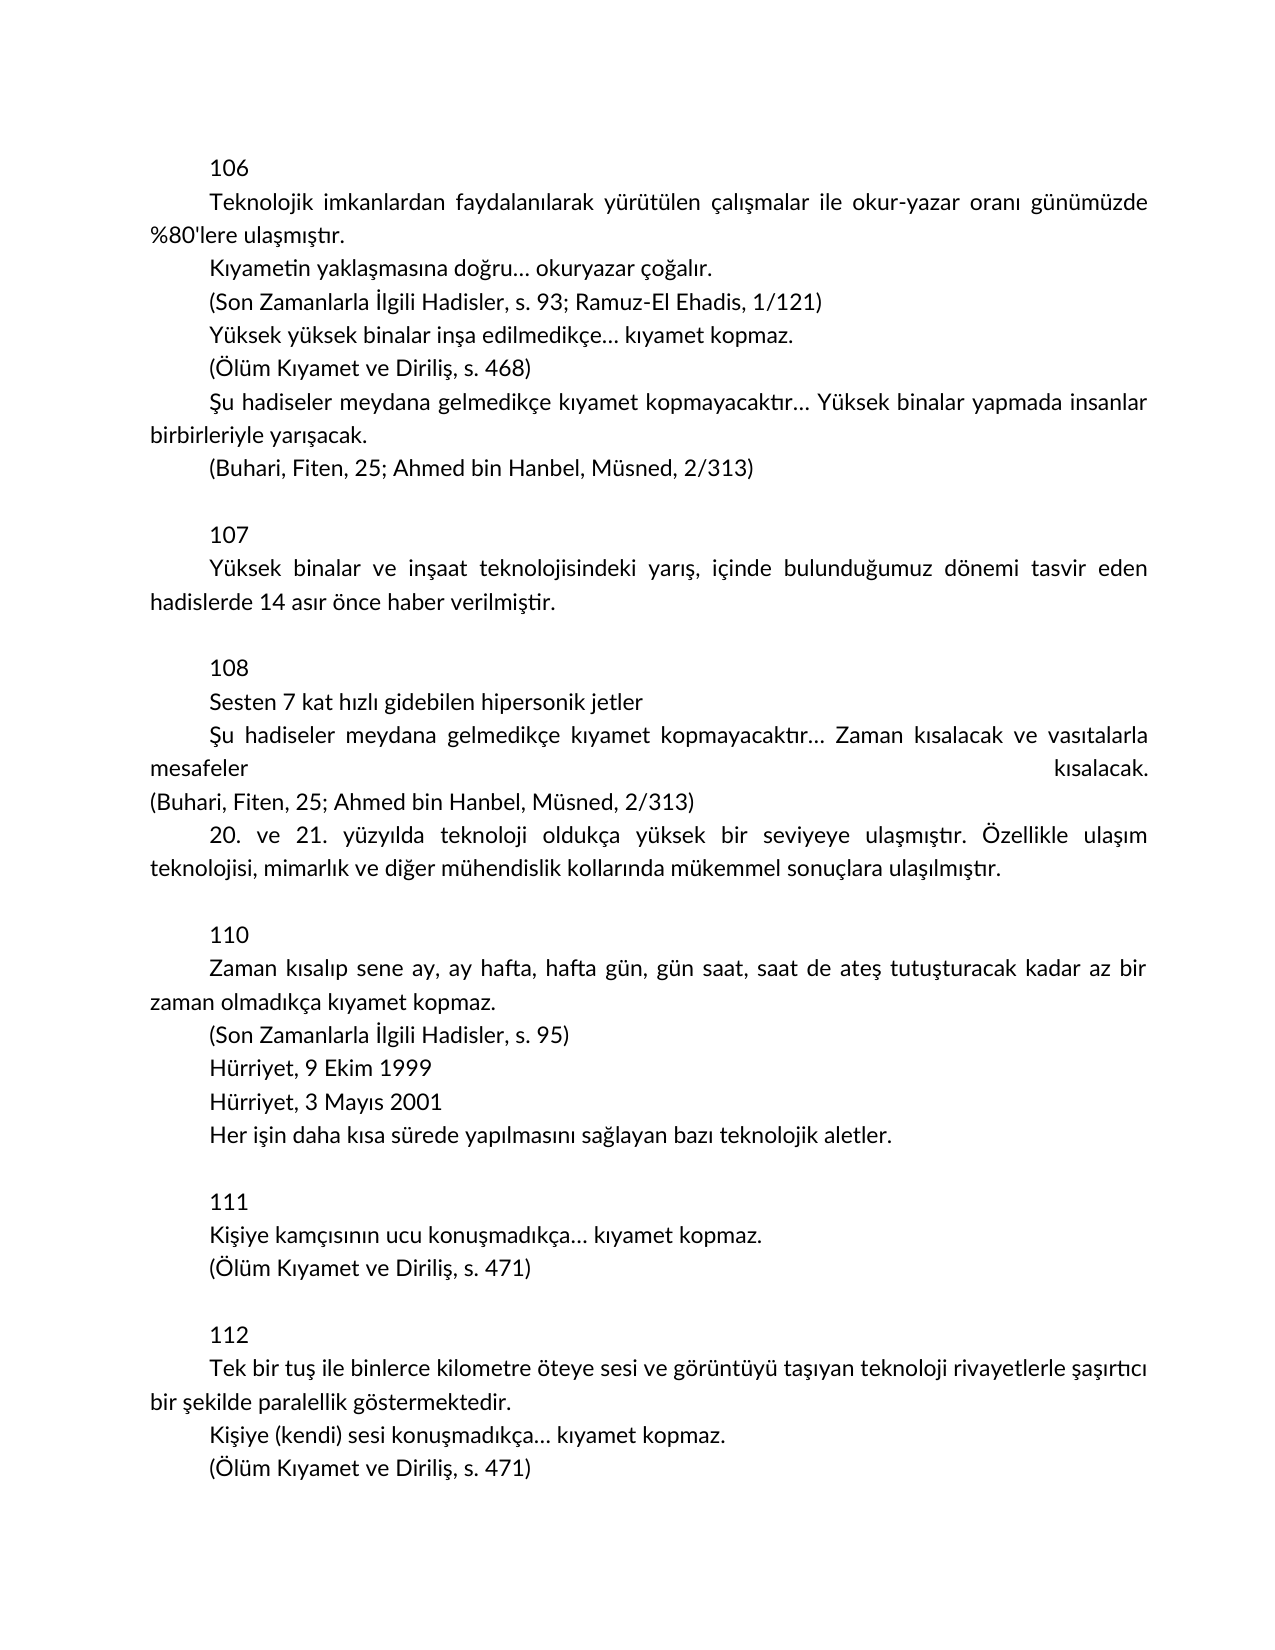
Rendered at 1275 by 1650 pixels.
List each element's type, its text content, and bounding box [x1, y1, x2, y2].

text 20. ve 21. yüzyılda teknoloji oldukça yüksek bir seviyeye ulaşmıştır. Özellikle ulaşım teknolojisi, mimarlık ve diğer mühendislik kollarında mükemmel sonuçlara ulaşılmıştır. [150, 817, 1149, 883]
text Tek bir tuş ile binlerce kilometre öteye sesi ve görüntüyü taşıyan teknoloji rivayetlerle şaşırtıcı bir şekilde paralellik göstermektedir. [150, 1350, 1149, 1417]
text Hürriyet, 3 Mayıs 2001 [150, 1083, 1149, 1117]
text Sesten 7 kat hızlı gidebilen hipersonik jetler [150, 683, 1149, 717]
text Teknolojik imkanlardan faydalanılarak yürütülen çalışmalar ile okur-yazar oranı günümüzde %80'lere ulaşmıştır. [150, 183, 1149, 250]
text (Son Zamanlarla İlgili Hadisler, s. 95) [150, 1017, 1149, 1050]
text 108 [150, 650, 1149, 683]
text Kişiye kamçısının ucu konuşmadıkça… kıyamet kopmaz. [150, 1217, 1149, 1250]
text (Buhari, Fiten, 25; Ahmed bin Hanbel, Müsned, 2/313) [150, 450, 1149, 483]
text Kişiye (kendi) sesi konuşmadıkça… kıyamet kopmaz. [150, 1417, 1149, 1450]
text Yüksek yüksek binalar inşa edilmedikçe… kıyamet kopmaz. [150, 317, 1149, 350]
text 111 [150, 1183, 1149, 1217]
text 106 [150, 150, 1149, 183]
text Şu hadiseler meydana gelmedikçe kıyamet kopmayacaktır… Yüksek binalar yapmada insanlar birbirleriyle yarışacak. [150, 383, 1149, 450]
text 112 [150, 1317, 1149, 1350]
text Şu hadiseler meydana gelmedikçe kıyamet kopmayacaktır… Zaman kısalacak ve vasıtalarla mesafeler kısalacak. (Buhari, Fiten, 25; Ahmed bin Hanbel, Müsned, 2/313) [150, 717, 1149, 817]
text Zaman kısalıp sene ay, ay hafta, hafta gün, gün saat, saat de ateş tutuşturacak kadar az bir zaman olmadıkça kıyamet kopmaz. [150, 950, 1149, 1017]
text 107 [150, 517, 1149, 550]
text Kıyametin yaklaşmasına doğru… okuryazar çoğalır. [150, 250, 1149, 283]
text (Son Zamanlarla İlgili Hadisler, s. 93; Ramuz-El Ehadis, 1/121) [150, 283, 1149, 317]
text (Ölüm Kıyamet ve Diriliş, s. 471) [150, 1450, 1149, 1483]
text (Ölüm Kıyamet ve Diriliş, s. 468) [150, 350, 1149, 383]
text Her işin daha kısa sürede yapılmasını sağlayan bazı teknolojik aletler. [150, 1117, 1149, 1150]
text (Ölüm Kıyamet ve Diriliş, s. 471) [150, 1250, 1149, 1283]
text Yüksek binalar ve inşaat teknolojisindeki yarış, içinde bulunduğumuz dönemi tasvir eden hadislerde 14 asır önce haber verilmiştir. [150, 550, 1149, 617]
text Hürriyet, 9 Ekim 1999 [150, 1050, 1149, 1083]
text 110 [150, 917, 1149, 950]
